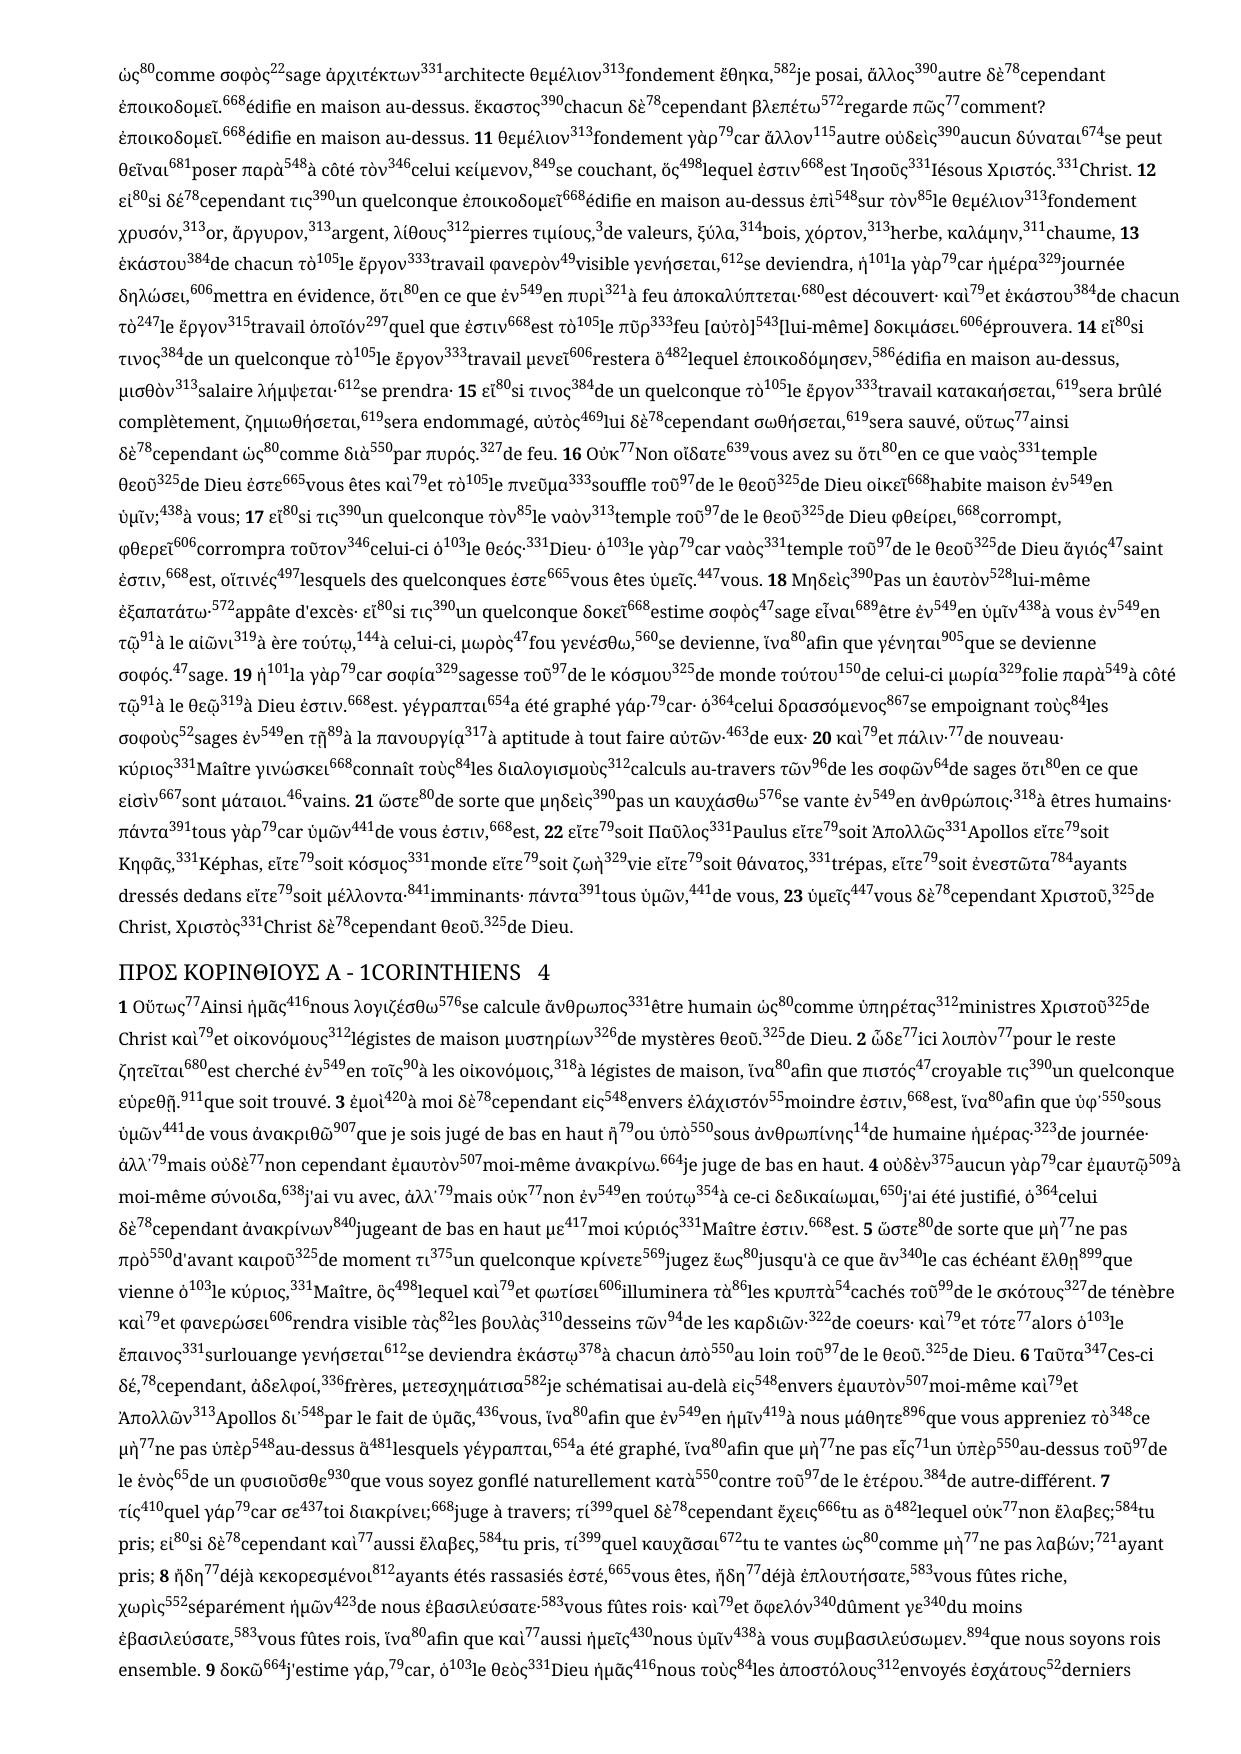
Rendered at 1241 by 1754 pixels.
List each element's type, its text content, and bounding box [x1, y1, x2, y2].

text 1 Κἀγώ,431Et moi, ἀδελφοί,336frères, οὐκ77non ἠδυνήθην596je fus pu λαλῆσαι681bavarder ὑμῖν438à vous ὡς80comme πνευματικοῖς58à souffliques ἀλλ᾽79mais ὡς80comme σαρκίνοις,58à charnus, ὡς80comme νηπίοις58à infantiles ἐν549en Χριστῷ.319à Christ. 2 γάλα315lait ὑμᾶς436vous ἐπότισα,582je donnai à boire, οὐ77non βρῶμα·315aliment· οὔπω77non encore γὰρ79car ἐδύνασθε.628vous vous pouviez. ἀλλ᾽79mais οὐδὲ77non cependant ἔτι77encore νῦν77maintenant δύνασθε,671vous vous pouvez, 3 ἔτι77encore γὰρ79car σαρκικοί46charnels ἐστε.665vous êtes. ὅπου80là où γὰρ79car ἐν549en ὑμῖν438à vous ζῆλος331zèle καὶ79et ἔρις,329discorde, οὐχὶ340non pas σαρκικοί46charnels ἐστε665vous êtes καὶ79et κατὰ548selon ἄνθρωπον313être humain περιπατεῖτε;665vous piétinez autour; 4 ὅταν80lorsque le cas échéant γὰρ79car λέγῃ921que dise τις·390un quelconque· ἐγὼ431moi μέν79certes εἰμι664je suis Παύλου,325de Paulus, ἕτερος390autre-différent δέ·78cependant· ἐγὼ431moi Ἀπολλῶ,325de Apollos, οὐκ340non ἄνθρωποί330êtres humains ἐστε;665vous êtes; 5 Τί412Quel οὖν79donc ἐστιν668est Ἀπολλῶς;331Apollos; τί412quel δέ78cependant ἐστιν668est Παῦλος;331Paulus; διάκονοι330serviteurs δι᾽550par ὧν491de lesquels ἐπιστεύσατε,583vous crûtes, καὶ77aussi ἑκάστῳ378à chacun ὡς80comme ὁ103le κύριος331Maître ἔδωκεν.586donna. 6 ἐγὼ431moi ἐφύτευσα,582je plantai, Ἀπολλῶς331Apollos ἐπότισεν,586donna à boire, ἀλλ᾽79mais ὁ103le θεὸς331Dieu ηὔξανεν·625croissait· 7 ὥστε80de sorte que οὔτε79ni ὁ364celui φυτεύων840plantant ἐστίν668est τι392un quelconque οὔτε79ni ὁ364celui ποτίζων840donnant à boire ἀλλ᾽79mais ὁ364celui αὐξάνων840croissant θεός.331Dieu. 8 ὁ364celui φυτεύων840plantant δὲ78cependant καὶ79et ὁ364celui ποτίζων840donnant à boire ἕν49un εἰσιν,667sont, ἕκαστος390chacun δὲ78cependant τὸν245le ἴδιον115en propre μισθὸν313salaire λήμψεται612se prendra κατὰ548selon τὸν245le ἴδιον115en propre κόπον·313frappement· 9 θεοῦ325de Dieu γάρ79car ἐσμεν663nous sommes συνεργοί,46co-travailleurs, θεοῦ325de Dieu γεώργιον,333cultivation, θεοῦ325de Dieu οἰκοδομή329édification en maison ἐστε.665vous êtes. 10 Κατὰ548Selon τὴν83la χάριν311grâce τοῦ97de le θεοῦ325de Dieu τὴν344celle δοθεῖσάν742ayante étée donnée μοι420à moi ὡς80comme σοφὸς22sage ἀρχιτέκτων331architecte θεμέλιον313fondement ἔθηκα,582je posai, ἄλλος390autre δὲ78cependant ἐποικοδομεῖ.668édifie en maison au-dessus. ἕκαστος390chacun δὲ78cependant βλεπέτω572regarde πῶς77comment? ἐποικοδομεῖ.668édifie en maison au-dessus. 11 θεμέλιον313fondement γὰρ79car ἄλλον115autre οὐδεὶς390aucun δύναται674se peut θεῖναι681poser παρὰ548à côté τὸν346celui κείμενον,849se couchant, ὅς498lequel ἐστιν668est Ἰησοῦς331Iésous Χριστός.331Christ. 12 εἰ80si δέ78cependant τις390un quelconque ἐποικοδομεῖ668édifie en maison au-dessus ἐπὶ548sur τὸν85le θεμέλιον313fondement χρυσόν,313or, ἄργυρον,313argent, λίθους312pierres τιμίους,3de valeurs, ξύλα,314bois, χόρτον,313herbe, καλάμην,311chaume, 13 ἑκάστου384de chacun τὸ105le ἔργον333travail φανερὸν49visible γενήσεται,612se deviendra, ἡ101la γὰρ79car ἡμέρα329journée δηλώσει,606mettra en évidence, ὅτι80en ce que ἐν549en πυρὶ321à feu ἀποκαλύπτεται·680est découvert· καὶ79et ἑκάστου384de chacun τὸ247le ἔργον315travail ὁποῖόν297quel que ἐστιν668est τὸ105le πῦρ333feu [αὐτὸ]543[lui-même] δοκιμάσει.606éprouvera. 14 εἴ80si τινος384de un quelconque τὸ105le ἔργον333travail μενεῖ606restera ὃ482lequel ἐποικοδόμησεν,586édifia en maison au-dessus, μισθὸν313salaire λήμψεται·612se prendra· 15 εἴ80si τινος384de un quelconque τὸ105le ἔργον333travail κατακαήσεται,619sera brûlé complètement, ζημιωθήσεται,619sera endommagé, αὐτὸς469lui δὲ78cependant σωθήσεται,619sera sauvé, οὕτως77ainsi δὲ78cependant ὡς80comme διὰ550par πυρός.327de feu. 16 Οὐκ77Non οἴδατε639vous avez su ὅτι80en ce que ναὸς331temple θεοῦ325de Dieu ἐστε665vous êtes καὶ79et τὸ105le πνεῦμα333souffle τοῦ97de le θεοῦ325de Dieu οἰκεῖ668habite maison ἐν549en ὑμῖν;438à vous; 17 εἴ80si τις390un quelconque τὸν85le ναὸν313temple τοῦ97de le θεοῦ325de Dieu φθείρει,668corrompt, φθερεῖ606corrompra τοῦτον346celui-ci ὁ103le θεός·331Dieu· ὁ103le γὰρ79car ναὸς331temple τοῦ97de le θεοῦ325de Dieu ἅγιός47saint ἐστιν,668est, οἵτινές497lesquels des quelconques ἐστε665vous êtes ὑμεῖς.447vous. 18 Μηδεὶς390Pas un ἑαυτὸν528lui-même ἐξαπατάτω·572appâte d'excès· εἴ80si τις390un quelconque δοκεῖ668estime σοφὸς47sage εἶναι689être ἐν549en ὑμῖν438à vous ἐν549en τῷ91à le αἰῶνι319à ère τούτῳ,144à celui-ci, μωρὸς47fou γενέσθω,560se devienne, ἵνα80afin que γένηται905que se devienne σοφός.47sage. 19 ἡ101la γὰρ79car σοφία329sagesse τοῦ97de le κόσμου325de monde τούτου150de celui-ci μωρία329folie παρὰ549à côté τῷ91à le θεῷ319à Dieu ἐστιν.668est. γέγραπται654a été graphé γάρ·79car· ὁ364celui δρασσόμενος867se empoignant τοὺς84les σοφοὺς52sages ἐν549en τῇ89à la πανουργίᾳ317à aptitude à tout faire αὐτῶν·463de eux· 20 καὶ79et πάλιν·77de nouveau· κύριος331Maître γινώσκει668connaît τοὺς84les διαλογισμοὺς312calculs au-travers τῶν96de les σοφῶν64de sages ὅτι80en ce que εἰσὶν667sont μάταιοι.46vains. 21 ὥστε80de sorte que μηδεὶς390pas un καυχάσθω576se vante ἐν549en ἀνθρώποις·318à êtres humains· πάντα391tous γὰρ79car ὑμῶν441de vous ἐστιν,668est, 22 εἴτε79soit Παῦλος331Paulus εἴτε79soit Ἀπολλῶς331Apollos εἴτε79soit Κηφᾶς,331Képhas, εἴτε79soit κόσμος331monde εἴτε79soit ζωὴ329vie εἴτε79soit θάνατος,331trépas, εἴτε79soit ἐνεστῶτα784ayants dressés dedans εἴτε79soit μέλλοντα·841imminants· πάντα391tous ὑμῶν,441de vous, 23 ὑμεῖς447vous δὲ78cependant Χριστοῦ,325de Christ, Χριστὸς331Christ δὲ78cependant θεοῦ.325de Dieu. [118, 59, 1181, 939]
text 1 Οὕτως77Ainsi ἡμᾶς416nous λογιζέσθω576se calcule ἄνθρωπος331être humain ὡς80comme ὑπηρέτας312ministres Χριστοῦ325de Christ καὶ79et οἰκονόμους312légistes de maison μυστηρίων326de mystères θεοῦ.325de Dieu. 2 ὧδε77ici λοιπὸν77pour le reste ζητεῖται680est cherché ἐν549en τοῖς90à les οἰκονόμοις,318à légistes de maison, ἵνα80afin que πιστός47croyable τις390un quelconque εὑρεθῇ.911que soit trouvé. 3 ἐμοὶ420à moi δὲ78cependant εἰς548envers ἐλάχιστόν55moindre ἐστιν,668est, ἵνα80afin que ὑφ᾽550sous ὑμῶν441de vous ἀνακριθῶ907que je sois jugé de bas en haut ἢ79ou ὑπὸ550sous ἀνθρωπίνης14de humaine ἡμέρας·323de journée· ἀλλ᾽79mais οὐδὲ77non cependant ἐμαυτὸν507moi-même ἀνακρίνω.664je juge de bas en haut. 4 οὐδὲν375aucun γὰρ79car ἐμαυτῷ509à moi-même σύνοιδα,638j'ai vu avec, ἀλλ᾽79mais οὐκ77non ἐν549en τούτῳ354à ce-ci δεδικαίωμαι,650j'ai été justifié, ὁ364celui δὲ78cependant ἀνακρίνων840jugeant de bas en haut με417moi κύριός331Maître ἐστιν.668est. 5 ὥστε80de sorte que μὴ77ne pas πρὸ550d'avant καιροῦ325de moment τι375un quelconque κρίνετε569jugez ἕως80jusqu'à ce que ἂν340le cas échéant ἔλθῃ899que vienne ὁ103le κύριος,331Maître, ὃς498lequel καὶ79et φωτίσει606illuminera τὰ86les κρυπτὰ54cachés τοῦ99de le σκότους327de ténèbre καὶ79et φανερώσει606rendra visible τὰς82les βουλὰς310desseins τῶν94de les καρδιῶν·322de coeurs· καὶ79et τότε77alors ὁ103le ἔπαινος331surlouange γενήσεται612se deviendra ἑκάστῳ378à chacun ἀπὸ550au loin τοῦ97de le θεοῦ.325de Dieu. 6 Ταῦτα347Ces-ci δέ,78cependant, ἀδελφοί,336frères, μετεσχημάτισα582je schématisai au-delà εἰς548envers ἐμαυτὸν507moi-même καὶ79et Ἀπολλῶν313Apollos δι᾽548par le fait de ὑμᾶς,436vous, ἵνα80afin que ἐν549en ἡμῖν419à nous μάθητε896que vous appreniez τὸ348ce μὴ77ne pas ὑπὲρ548au-dessus ἃ481lesquels γέγραπται,654a été graphé, ἵνα80afin que μὴ77ne pas εἷς71un ὑπὲρ550au-dessus τοῦ97de le ἑνὸς65de un φυσιοῦσθε930que vous soyez gonflé naturellement κατὰ550contre τοῦ97de le ἑτέρου.384de autre-différent. 7 τίς410quel γάρ79car σε437toi διακρίνει;668juge à travers; τί399quel δὲ78cependant ἔχεις666tu as ὃ482lequel οὐκ77non ἔλαβες;584tu pris; εἰ80si δὲ78cependant καὶ77aussi ἔλαβες,584tu pris, τί399quel καυχᾶσαι672tu te vantes ὡς80comme μὴ77ne pas λαβών;721ayant pris; 8 ἤδη77déjà κεκορεσμένοι812ayants étés rassasiés ἐστέ,665vous êtes, ἤδη77déjà ἐπλουτήσατε,583vous fûtes riche, χωρὶς552séparément ἡμῶν423de nous ἐβασιλεύσατε·583vous fûtes rois· καὶ79et ὄφελόν340dûment γε340du moins ἐβασιλεύσατε,583vous fûtes rois, ἵνα80afin que καὶ77aussi ἡμεῖς430nous ὑμῖν438à vous συμβασιλεύσωμεν.894que nous soyons rois ensemble. 9 δοκῶ664j'estime γάρ,79car, ὁ103le θεὸς331Dieu ἡμᾶς416nous τοὺς84les ἀποστόλους312envoyés ἐσχάτους52derniers ἀπέδειξεν586montra loin ὡς80comme ἐπιθανατίους,52sur-trépassés, ὅτι80en ce que θέατρον333théâtre ἐγενήθημεν595nous fûmes devenu τῷ91à le κόσμῳ319à monde καὶ79et ἀγγέλοις318à messagers καὶ79et ἀνθρώποις.318à êtres humains. 10 ἡμεῖς430nous μωροὶ46fous διὰ548par le fait de Χριστόν,313Christ, ὑμεῖς447vous δὲ78cependant φρόνιμοι46pensifs ἐν549en Χριστῷ·319à Christ· ἡμεῖς430nous ἀσθενεῖς,46infirmes, ὑμεῖς447vous δὲ78cependant ἰσχυροί·46tenaces· ὑμεῖς447vous ἔνδοξοι,46glorieux, ἡμεῖς430nous δὲ78cependant ἄτιμοι.46sans valeurs. 11 ἄχρι552jusqu'à l'extrémité τῆς95de la ἄρτι77à l'instant ὥρας323de heure καὶ79et πεινῶμεν663nous avons faim καὶ79et διψῶμεν663nous avons soif καὶ79et γυμνιτεύομεν663nous sommes nus καὶ79et κολαφιζόμεθα675nous sommes tabassés καὶ79et ἀστατοῦμεν663nous sommes non-stationnaire 12 καὶ79et κοπιῶμεν663nous peinons ἐργαζόμενοι866se mettants au travail ταῖς248à les ἰδίαις118à en propres χερσίν·316à mains· λοιδορούμενοι890étants insultés εὐλογοῦμεν,663nous élogions, διωκόμενοι890étants poursuivis ἀνεχόμεθα,669nous nous assumons, 13 δυσφημούμενοι890étants diffamés παρακαλοῦμεν·663nous appelons à côté· ὡς80comme περικαθάρματα332déchets autour τοῦ97de le κόσμου325de monde ἐγενήθημεν,595nous fûmes devenu, πάντων385de tous περίψημα333rebut ἕως551jusqu'à ce que ἄρτι.77à l'instant. 14 Οὐκ77Non ἐντρέπων840tournant intérieurement ὑμᾶς436vous γράφω664je graphe ταῦτα347ces-ci ἀλλ᾽79mais ὡς80comme τέκνα314enfants μου424de moi ἀγαπητὰ5aimés νουθετῶ[ν].664j'admoneste. 15 ἐὰν80si le cas échéant γὰρ79car μυρίους178dix mille παιδαγωγοὺς312pédagogues ἔχητε918que vous ayez ἐν549en Χριστῷ319à Christ ἀλλ᾽79mais οὐ77non πολλοὺς268nombreux πατέρας·312pères· ἐν549en γὰρ79car Χριστῷ319à Christ Ἰησοῦ319à Iésous διὰ550par τοῦ99de le εὐαγγελίου327de évangile ἐγὼ431moi ὑμᾶς436vous ἐγέννησα.582j'engendrai. 16 Παρακαλῶ664J'appelle à côté οὖν79donc ὑμᾶς,436vous, μιμηταί330mimes μου424de moi γίνεσθε.573que vous vous devenez. 17 Διὰ548Par le fait de τοῦτο348ce-ci ἔπεμψα582je mandai ὑμῖν438à vous Τιμόθεον,313Timotheos, ὅς498lequel ἐστίν668est μου424de moi τέκνον333enfant ἀγαπητὸν24aimé καὶ79et πιστὸν24croyable ἐν549en κυρίῳ,319à Maître, ὃς498lequel ὑμᾶς436vous ἀναμνήσει606remémorera τὰς82les ὁδούς310chemins μου424de moi τὰς343celles ἐν549en Χριστῷ319à Christ [Ἰησοῦ],319[à Iésous], καθὼς77de haut en bas comme πανταχοῦ77partout ἐν549en πάσῃ273à toute ἐκκλησίᾳ317à église διδάσκω.664j'enseigne. 18 Ὡς80Comme μὴ77ne pas ἐρχομένου861de se venant δέ78cependant μου424de moi πρὸς548vers ὑμᾶς436vous ἐφυσιώθησάν599furent gonflé naturellement τινες·389des quelconques· 19 ἐλεύσομαι608je me viendrai δὲ78cependant ταχέως77rapidement πρὸς548vers ὑμᾶς436vous ἐὰν80si le cas échéant ὁ103le κύριος331Maître θελήσῃ,899que veuille, καὶ79et γνώσομαι608je me connaîtrai οὐ77non τὸν85le λόγον313discours τῶν357de ceux πεφυσιωμένων806de ayants étés gonflés naturellement ἀλλὰ79mais τὴν243la δύναμιν·311puissance· 20 οὐ77non γὰρ79car ἐν549en λόγῳ319à discours ἡ101la βασιλεία329royauté τοῦ97de le θεοῦ325de Dieu ἀλλ᾽79mais ἐν549en δυνάμει.317à puissance. 21 τί399quel θέλετε;665vous voulez; ἐν549en ῥάβδῳ317à bâton ἔλθω895que je vienne πρὸς548vers ὑμᾶς436vous ἢ79ou ἐν549en ἀγάπῃ317à amour πνεύματί321à souffle τε79en outre πραΰτητος;323de douceur; [118, 992, 1181, 1682]
text ΠΡΟΣ ΚΟΡΙΝΘΙΟΥΣ Α - 1CORINTHIENS 4 [118, 957, 1181, 987]
